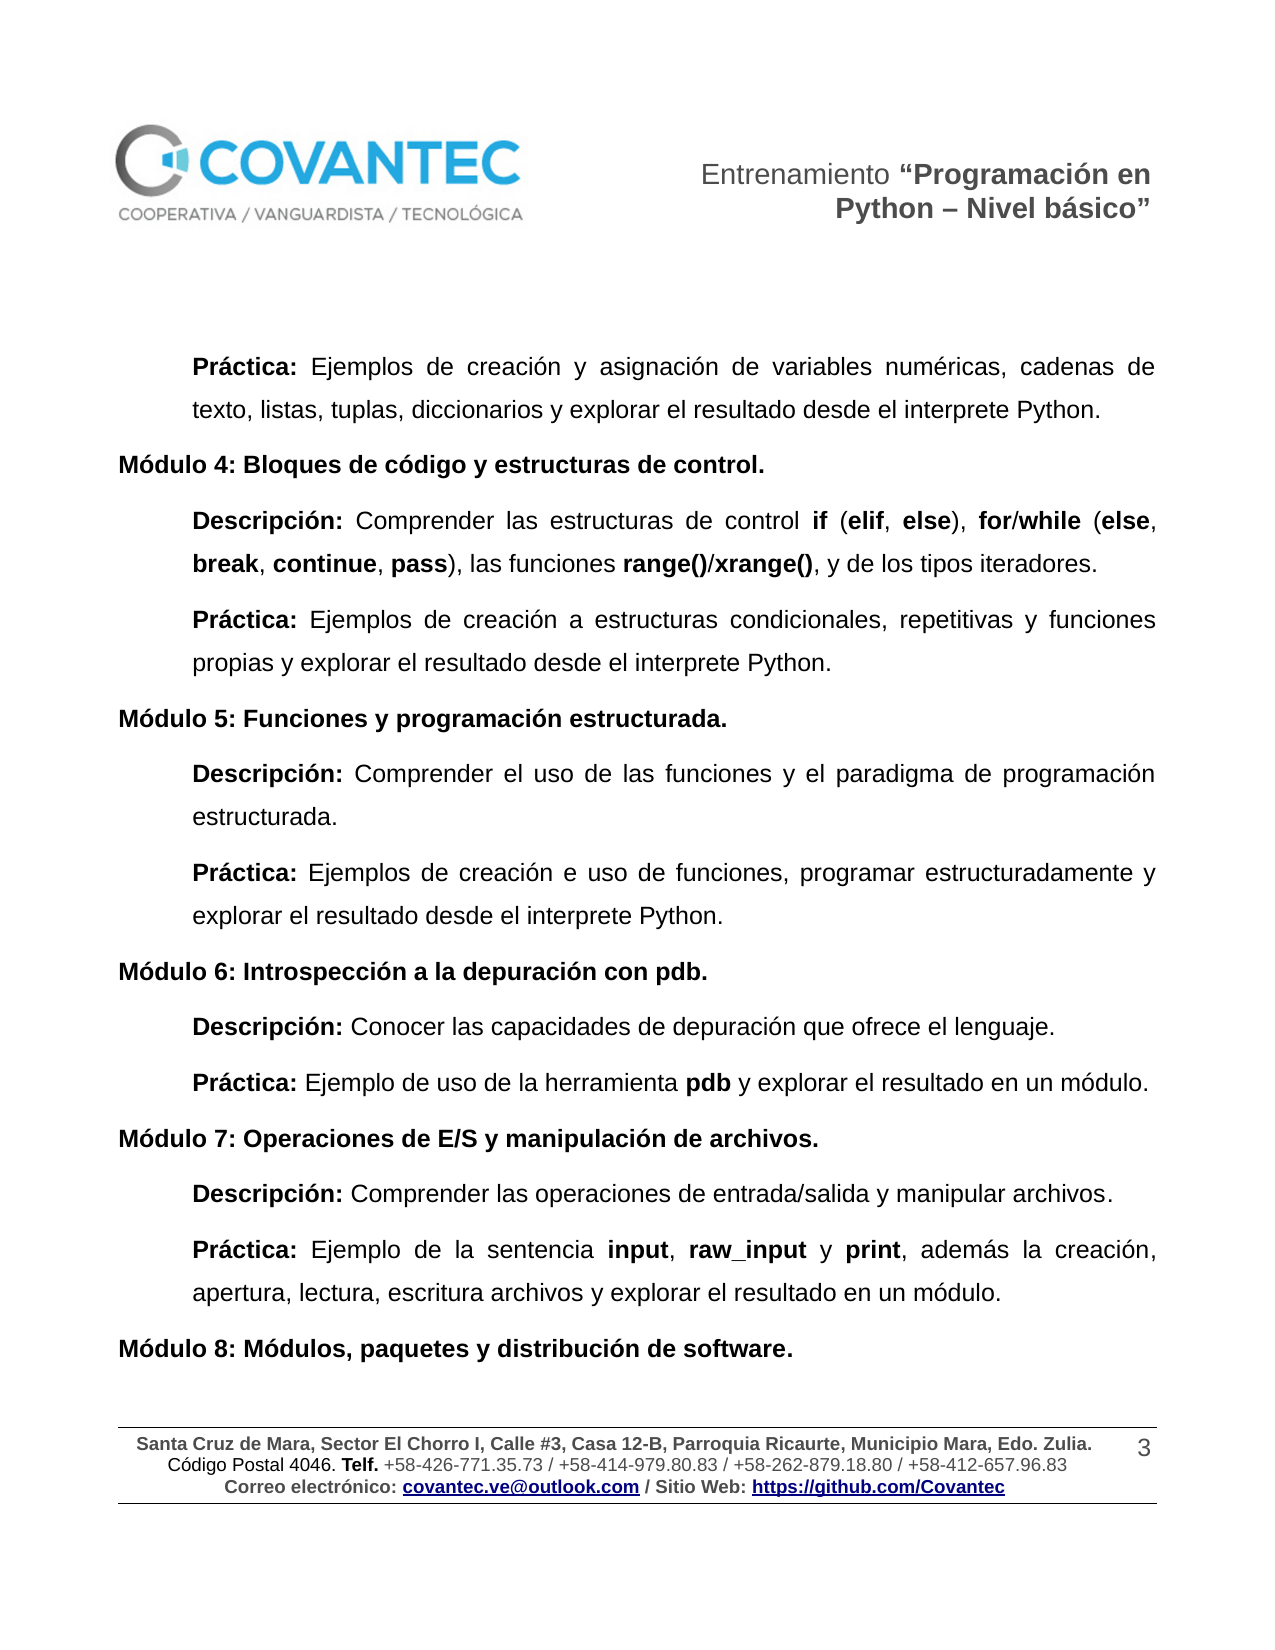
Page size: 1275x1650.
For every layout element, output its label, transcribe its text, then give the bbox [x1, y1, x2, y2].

text Módulo 8: Módulos, paquetes y distribución de software. [118, 1334, 1157, 1362]
text Descripción: Comprender las estructuras de control if (elif, else), for/while (else, break, continue, pass), las funciones range()/xrange(), y de los tipos iteradores. [192, 506, 1157, 578]
text Práctica: Ejemplos de creación e uso de funciones, programar estructuradamente y explorar el resultado desde el interprete Python. [192, 858, 1157, 930]
text Práctica: Ejemplo de la sentencia input, raw_input y print, además la creación, apertura, lectura, escritura archivos y explorar el resultado en un módulo. [192, 1235, 1157, 1307]
text Módulo 6: Introspección a la depuración con pdb. [118, 957, 1157, 986]
text Descripción: Comprender las operaciones de entrada/salida y manipular archivos. [192, 1179, 1157, 1208]
text Módulo 7: Operaciones de E/S y manipulación de archivos. [118, 1124, 1157, 1152]
text Módulo 4: Bloques de código y estructuras de control. [118, 451, 1157, 479]
text Descripción: Conocer las capacidades de depuración que ofrece el lenguaje. [192, 1012, 1157, 1041]
text Práctica: Ejemplos de creación a estructuras condicionales, repetitivas y funciones propias y explorar el resultado desde el interprete Python. [192, 605, 1157, 677]
text Módulo 5: Funciones y programación estructurada. [118, 704, 1157, 732]
text Práctica: Ejemplo de uso de la herramienta pdb y explorar el resultado en un módulo. [192, 1068, 1157, 1097]
picture [109, 117, 528, 228]
text Descripción: Comprender el uso de las funciones y el paradigma de programación estructurada. [192, 759, 1157, 831]
text Práctica: Ejemplos de creación y asignación de variables numéricas, cadenas de texto, listas, tuplas, diccionarios y explorar el resultado desde el interprete Python. [192, 352, 1157, 424]
